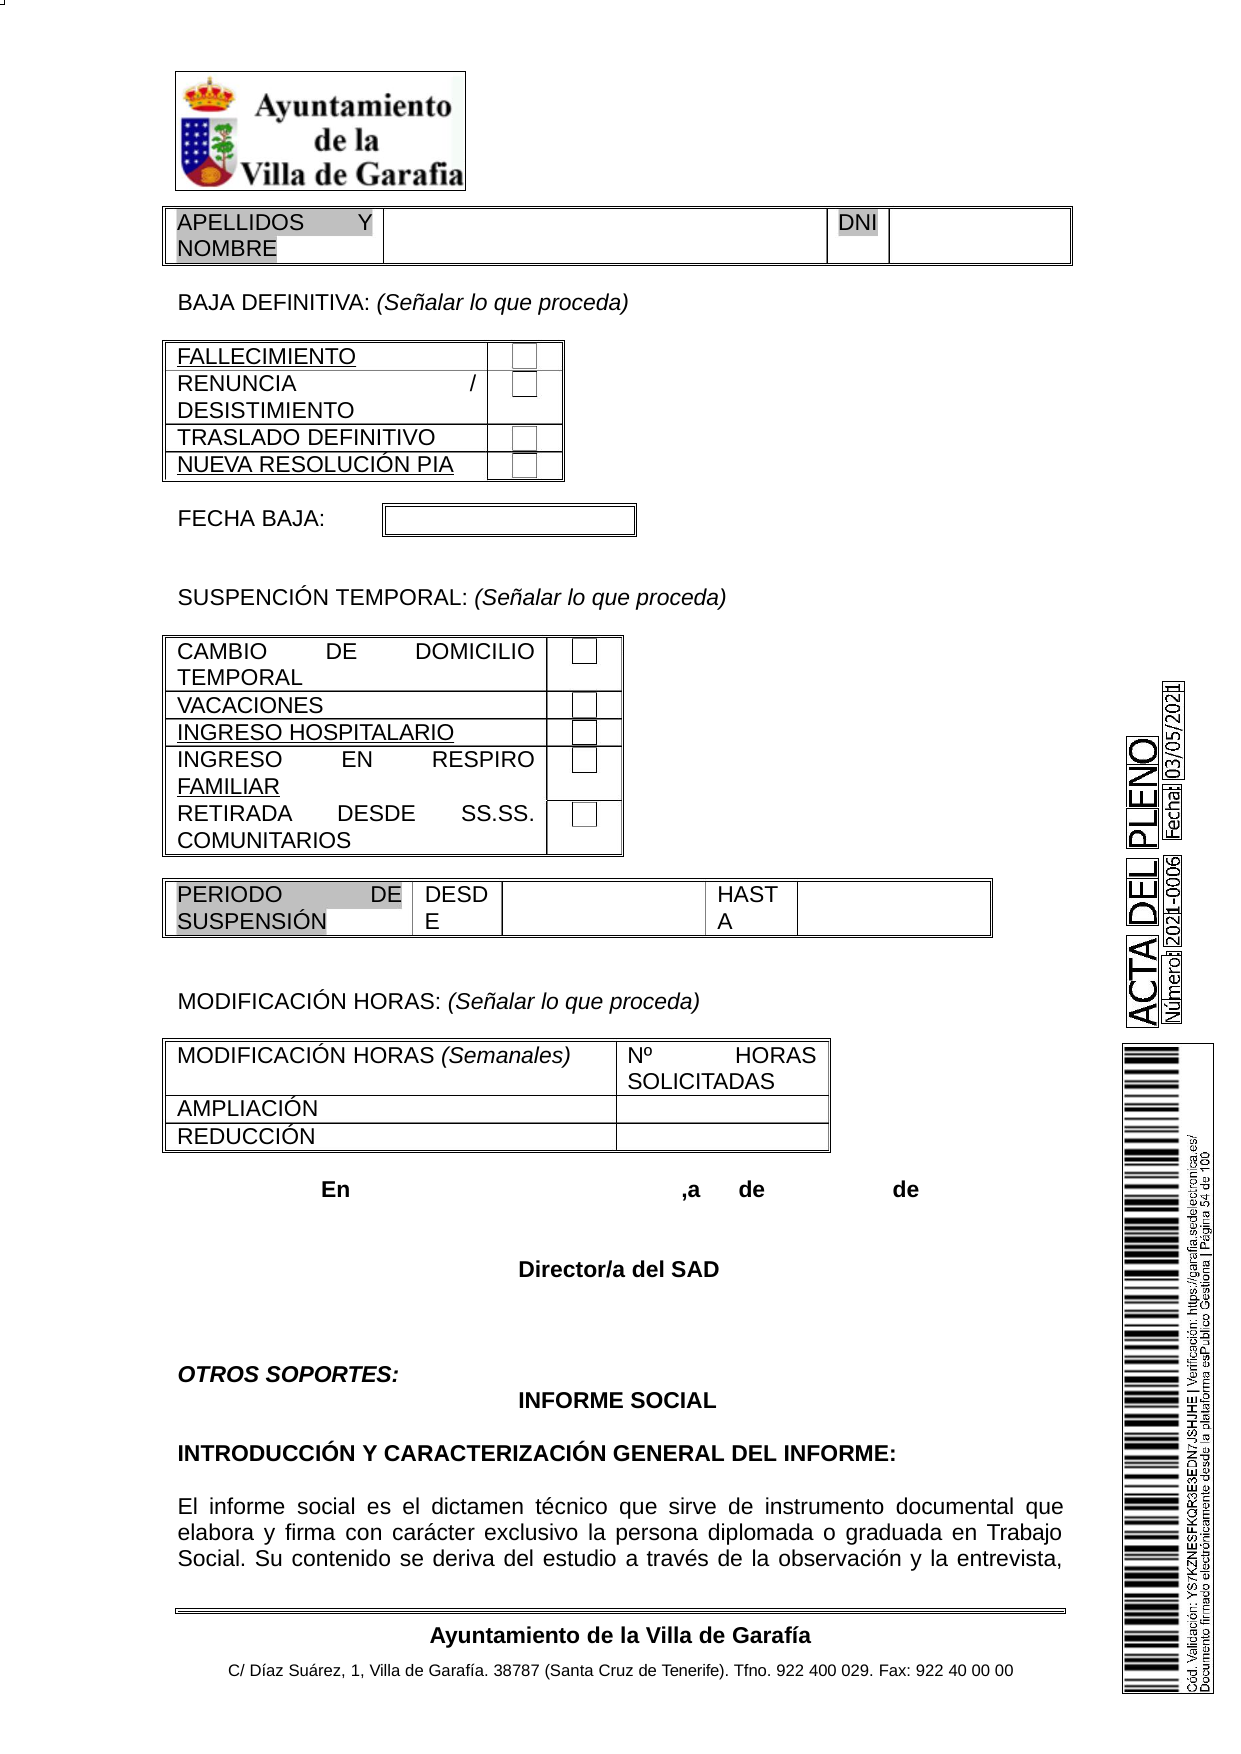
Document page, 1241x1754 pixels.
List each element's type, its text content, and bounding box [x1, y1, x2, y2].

text de [892, 1177, 944, 1203]
text ,a [681, 1177, 725, 1203]
picture [1127, 936, 1158, 1027]
text NUEVA RESOLUCIÓN PIA [177, 452, 479, 478]
picture [163, 879, 992, 937]
picture [1127, 737, 1158, 764]
text SUSPENSIÓN [177, 909, 352, 934]
text FECHA BAJA: [177, 506, 349, 532]
text REDUCCIÓN [177, 1124, 343, 1149]
text INGRESO [177, 747, 318, 773]
text C/ Díaz Suárez, 1, Villa de Garafía. 38787 (Santa Cruz de Tenerife). Tfno. 922 400 029. Fax: 922 40 00 00 [228, 1662, 1037, 1680]
text Nº [627, 1043, 677, 1068]
text Director/a del SAD [518, 1257, 746, 1282]
text E [424, 909, 465, 934]
picture [1164, 856, 1181, 913]
text MODIFICACIÓN HORAS: (Señalar lo que proceda) [177, 989, 724, 1014]
text DNI [838, 210, 902, 236]
text DESDE [337, 801, 441, 827]
text SS.SS. [461, 801, 560, 827]
picture [1162, 956, 1181, 999]
text INGRESO HOSPITALARIO [177, 720, 481, 746]
picture [1126, 765, 1159, 808]
picture [176, 1609, 1065, 1613]
picture [163, 636, 623, 856]
text TRASLADO DEFINITIVO [177, 425, 479, 451]
text elabora y firma con carácter exclusivo la persona diplomada o graduada en Trabajo [177, 1520, 1087, 1546]
picture [1163, 692, 1184, 779]
text EN [341, 747, 398, 773]
text / [469, 371, 501, 397]
text OTROS SOPORTES: [177, 1362, 425, 1388]
text NOMBRE [177, 236, 329, 262]
text DOMICILIO [415, 639, 560, 664]
picture [1162, 1000, 1181, 1023]
text BAJA DEFINITIVA: (Señalar lo que proceda) [177, 290, 654, 316]
text MODIFICACIÓN HORAS (Semanales) [177, 1043, 595, 1068]
picture [1127, 809, 1158, 848]
text DE [325, 639, 382, 664]
text de [738, 1177, 790, 1203]
text Ayuntamiento de la Villa de Garafía [429, 1623, 836, 1648]
picture [1163, 785, 1181, 789]
text INFORME SOCIAL [518, 1388, 746, 1414]
text FALLECIMIENTO [177, 344, 384, 369]
text RENUNCIA [177, 371, 322, 397]
text RETIRADA [177, 801, 318, 827]
text DE DESD [370, 882, 513, 908]
picture [163, 341, 564, 481]
text VACACIONES [177, 693, 481, 718]
text TEMPORAL [177, 665, 481, 691]
text FAMILIAR [177, 774, 318, 799]
text En [321, 1177, 375, 1203]
text PERIODO [177, 882, 352, 908]
text A [717, 909, 803, 934]
picture [383, 504, 636, 536]
text APELLIDOS [177, 210, 329, 236]
picture [1123, 1044, 1213, 1693]
picture [176, 72, 465, 190]
text HORAS [735, 1043, 841, 1068]
picture [1127, 859, 1158, 878]
text Y [357, 210, 397, 236]
picture [1163, 790, 1181, 839]
text Social. Su contenido se deriva del estudio a través de la observación y la entrevista, [177, 1546, 1087, 1572]
text SOLICITADAS [627, 1069, 804, 1094]
picture [163, 1039, 830, 1152]
text CAMBIO [177, 639, 292, 664]
picture [163, 207, 1072, 265]
text El informe social es el dictamen técnico que sirve de instrumento documental que [177, 1494, 1087, 1519]
text AMPLIACIÓN [177, 1096, 343, 1122]
picture [1163, 682, 1184, 691]
text SUSPENCIÓN TEMPORAL: (Señalar lo que proceda) [177, 585, 751, 611]
text HAST [717, 882, 803, 908]
text RESPIRO [432, 747, 560, 773]
text INTRODUCCIÓN Y CARACTERIZACIÓN GENERAL DEL INFORME: [177, 1441, 919, 1467]
text DESISTIMIENTO [177, 398, 479, 423]
picture [1164, 914, 1181, 946]
picture [1127, 879, 1158, 925]
text COMUNITARIOS [177, 828, 380, 853]
